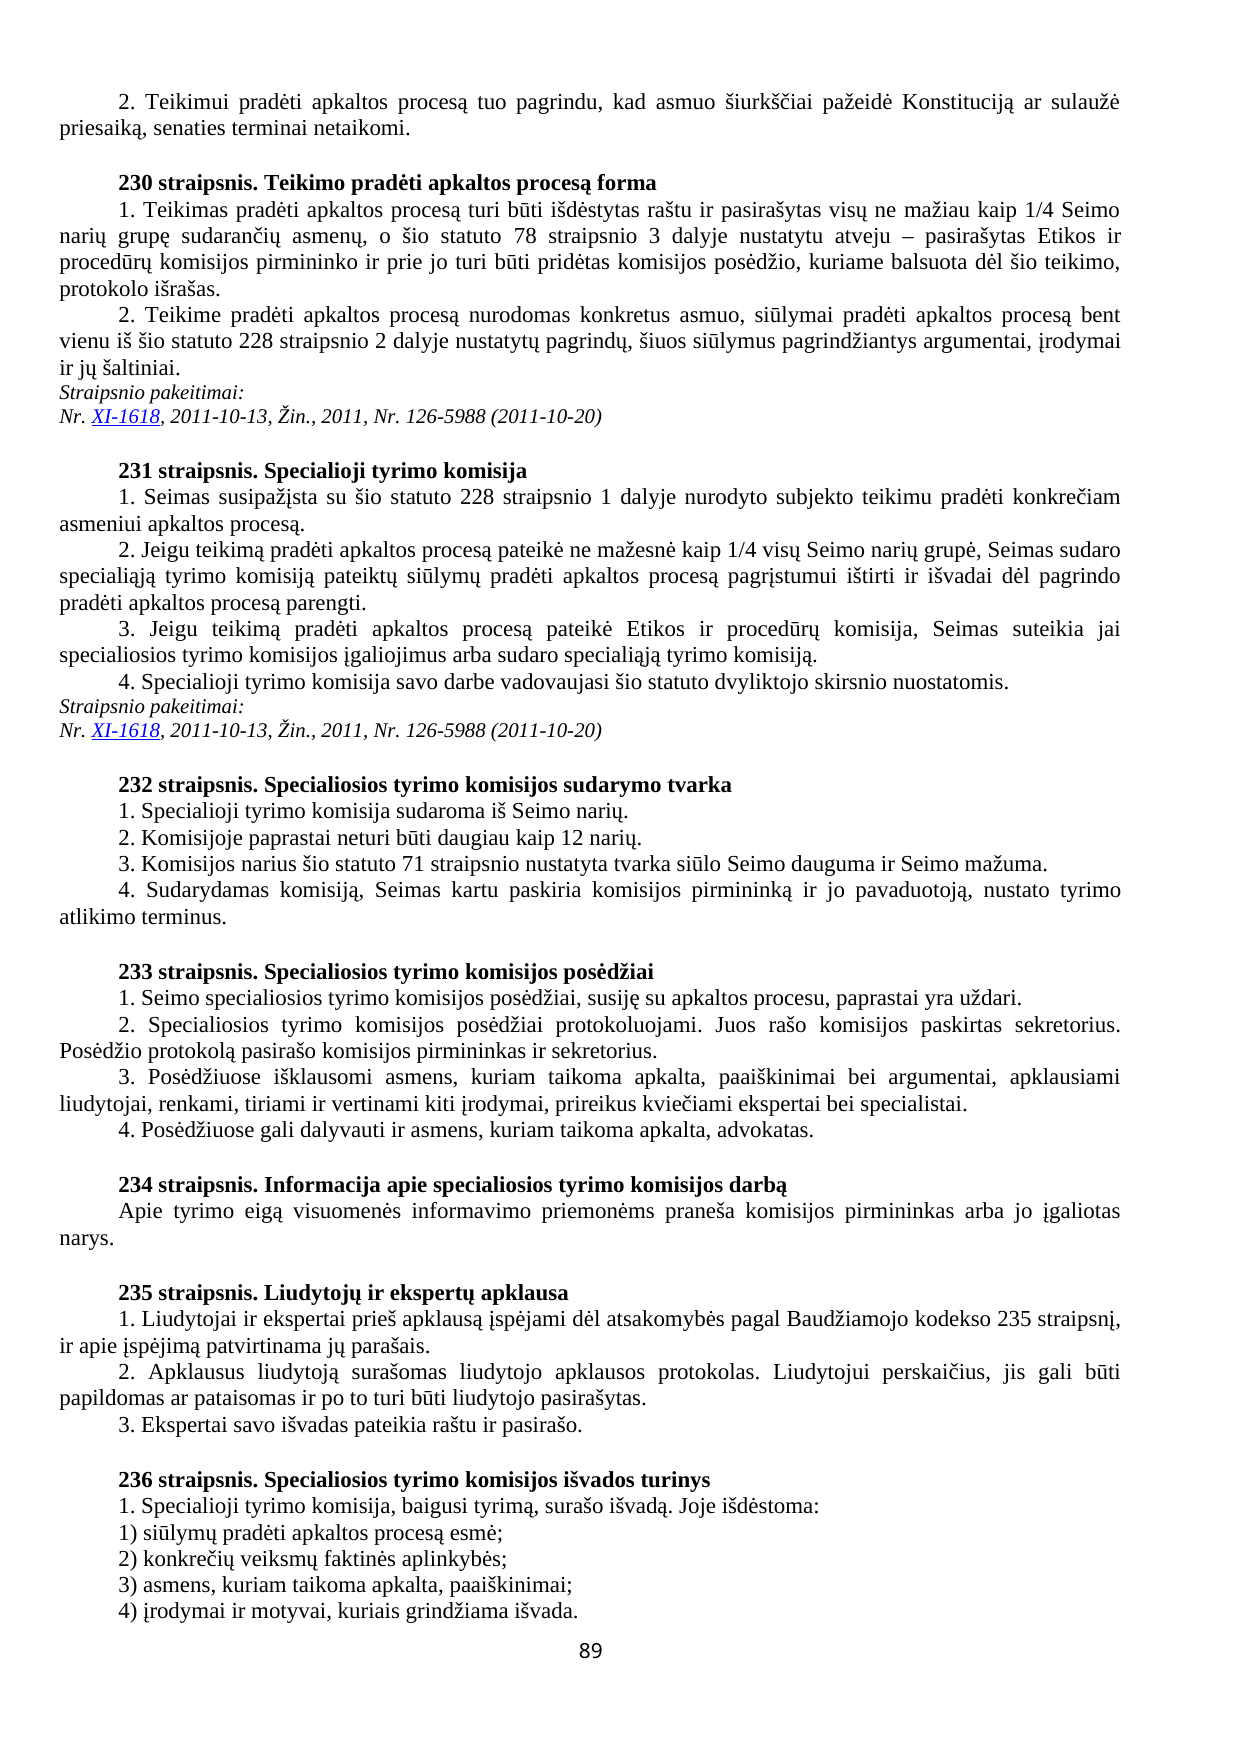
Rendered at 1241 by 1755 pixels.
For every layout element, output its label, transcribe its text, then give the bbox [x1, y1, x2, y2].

text 1) siūlymų pradėti apkaltos procesą esmė; [59, 1518, 1122, 1545]
text 234 straipsnis. Informacija apie specialiosios tyrimo komisijos darbą [59, 1171, 1122, 1197]
text Apie tyrimo eigą visuomenės informavimo priemonėms praneša komisijos pirmininkas arba jo įgaliotas narys. [59, 1197, 1122, 1250]
text 2. Specialiosios tyrimo komisijos posėdžiai protokoluojami. Juos rašo komisijos paskirtas sekretorius. Posėdžio protokolą pasirašo komisijos pirmininkas ir sekretorius. [59, 1011, 1122, 1063]
text 1. Liudytojai ir ekspertai prieš apklausą įspėjami dėl atsakomybės pagal Baudžiamojo kodekso 235 straipsnį, ir apie įspėjimą patvirtinama jų parašais. [59, 1305, 1122, 1358]
text 2) konkrečių veiksmų faktinės aplinkybės; [59, 1545, 1122, 1571]
text 2. Komisijoje paprastai neturi būti daugiau kaip 12 narių. [59, 824, 1122, 850]
text Straipsnio pakeitimai: [59, 380, 1122, 404]
text 4. Posėdžiuose gali dalyvauti ir asmens, kuriam taikoma apkalta, advokatas. [59, 1116, 1122, 1142]
text Nr. XI-1618, 2011-10-13, Žin., 2011, Nr. 126-5988 (2011-10-20) [59, 718, 1122, 742]
text 230 straipsnis. Teikimo pradėti apkaltos procesą forma [59, 169, 1122, 196]
text 1. Teikimas pradėti apkaltos procesą turi būti išdėstytas raštu ir pasirašytas visų ne mažiau kaip 1/4 Seimo narių grupę sudarančių asmenų, o šio statuto 78 straipsnio 3 dalyje nustatytu atveju – pasirašytas Etikos ir procedūrų komisijos pirmininko ir prie jo turi būti pridėtas komisijos posėdžio, kuriame balsuota dėl šio teikimo, protokolo išrašas. [59, 196, 1122, 301]
text 235 straipsnis. Liudytojų ir ekspertų apklausa [59, 1279, 1122, 1305]
text 2. Teikime pradėti apkaltos procesą nurodomas konkretus asmuo, siūlymai pradėti apkaltos procesą bent vienu iš šio statuto 228 straipsnio 2 dalyje nustatytų pagrindų, šiuos siūlymus pagrindžiantys argumentai, įrodymai ir jų šaltiniai. [59, 301, 1122, 380]
text 3) asmens, kuriam taikoma apkalta, paaiškinimai; [59, 1571, 1122, 1598]
text 3. Ekspertai savo išvadas pateikia raštu ir pasirašo. [59, 1411, 1122, 1437]
text 1. Specialioji tyrimo komisija, baigusi tyrimą, surašo išvadą. Joje išdėstoma: [59, 1492, 1122, 1518]
text 4. Sudarydamas komisiją, Seimas kartu paskiria komisijos pirmininką ir jo pavaduotoją, nustato tyrimo atlikimo terminus. [59, 876, 1122, 929]
text 233 straipsnis. Specialiosios tyrimo komisijos posėdžiai [59, 958, 1122, 984]
text 236 straipsnis. Specialiosios tyrimo komisijos išvados turinys [59, 1466, 1122, 1492]
text 3. Komisijos narius šio statuto 71 straipsnio nustatyta tvarka siūlo Seimo dauguma ir Seimo mažuma. [59, 850, 1122, 876]
text 4) įrodymai ir motyvai, kuriais grindžiama išvada. [59, 1598, 1122, 1624]
text 2. Apklausus liudytoją surašomas liudytojo apklausos protokolas. Liudytojui perskaičius, jis gali būti papildomas ar pataisomas ir po to turi būti liudytojo pasirašytas. [59, 1358, 1122, 1411]
text 1. Specialioji tyrimo komisija sudaroma iš Seimo narių. [59, 797, 1122, 824]
text 1. Seimo specialiosios tyrimo komisijos posėdžiai, susiję su apkaltos procesu, paprastai yra uždari. [59, 984, 1122, 1011]
text 232 straipsnis. Specialiosios tyrimo komisijos sudarymo tvarka [59, 771, 1122, 797]
text Straipsnio pakeitimai: [59, 694, 1122, 718]
text 3. Jeigu teikimą pradėti apkaltos procesą pateikė Etikos ir procedūrų komisija, Seimas suteikia jai specialiosios tyrimo komisijos įgaliojimus arba sudaro specialiąją tyrimo komisiją. [59, 615, 1122, 668]
text 4. Specialioji tyrimo komisija savo darbe vadovaujasi šio statuto dvyliktojo skirsnio nuostatomis. [59, 668, 1122, 694]
text 2. Teikimui pradėti apkaltos procesą tuo pagrindu, kad asmuo šiurkščiai pažeidė Konstituciją ar sulaužė priesaiką, senaties terminai netaikomi. [59, 88, 1122, 141]
text 2. Jeigu teikimą pradėti apkaltos procesą pateikė ne mažesnė kaip 1/4 visų Seimo narių grupė, Seimas sudaro specialiąją tyrimo komisiją pateiktų siūlymų pradėti apkaltos procesą pagrįstumui ištirti ir išvadai dėl pagrindo pradėti apkaltos procesą parengti. [59, 536, 1122, 615]
text 231 straipsnis. Specialioji tyrimo komisija [59, 457, 1122, 483]
text 1. Seimas susipažįsta su šio statuto 228 straipsnio 1 dalyje nurodyto subjekto teikimu pradėti konkrečiam asmeniui apkaltos procesą. [59, 483, 1122, 536]
text 3. Posėdžiuose išklausomi asmens, kuriam taikoma apkalta, paaiškinimai bei argumentai, apklausiami liudytojai, renkami, tiriami ir vertinami kiti įrodymai, prireikus kviečiami ekspertai bei specialistai. [59, 1063, 1122, 1116]
text Nr. XI-1618, 2011-10-13, Žin., 2011, Nr. 126-5988 (2011-10-20) [59, 404, 1122, 428]
